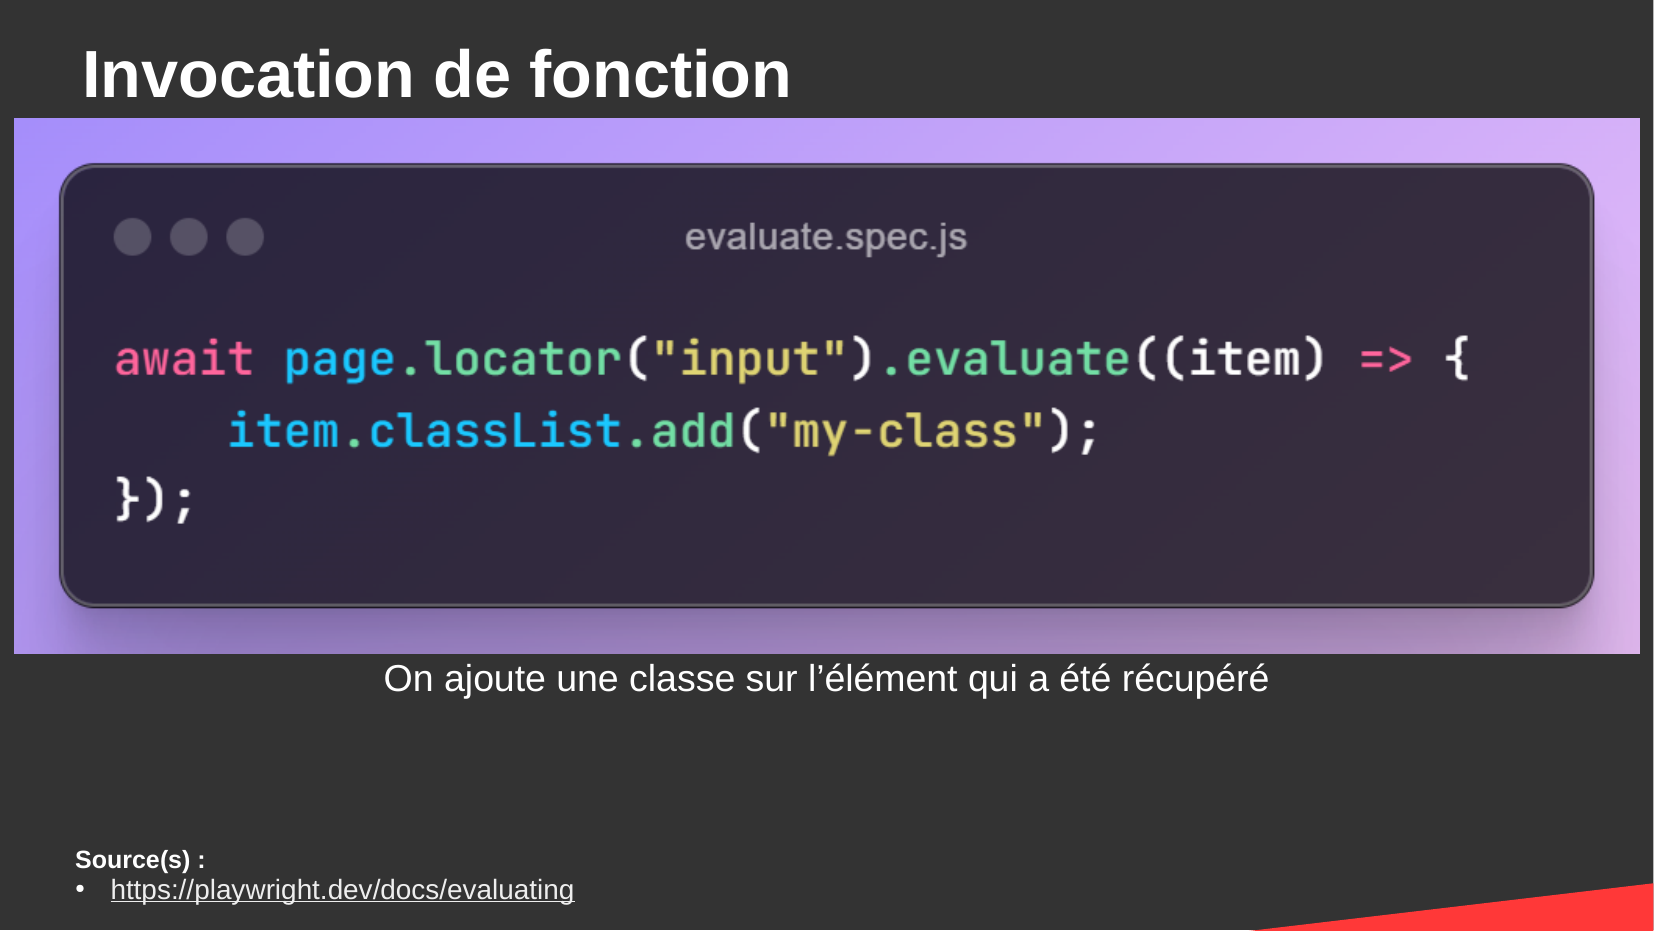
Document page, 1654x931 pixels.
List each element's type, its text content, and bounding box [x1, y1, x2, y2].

text_box [1248, 883, 1654, 931]
text_box On ajoute une classe sur l’élément qui a été récupéré [94, 654, 1560, 727]
text_box Source(s) : https://playwright.dev/docs/evaluating [60, 826, 1546, 913]
picture [14, 118, 1640, 654]
title Invocation de fonction [82, 37, 1571, 112]
